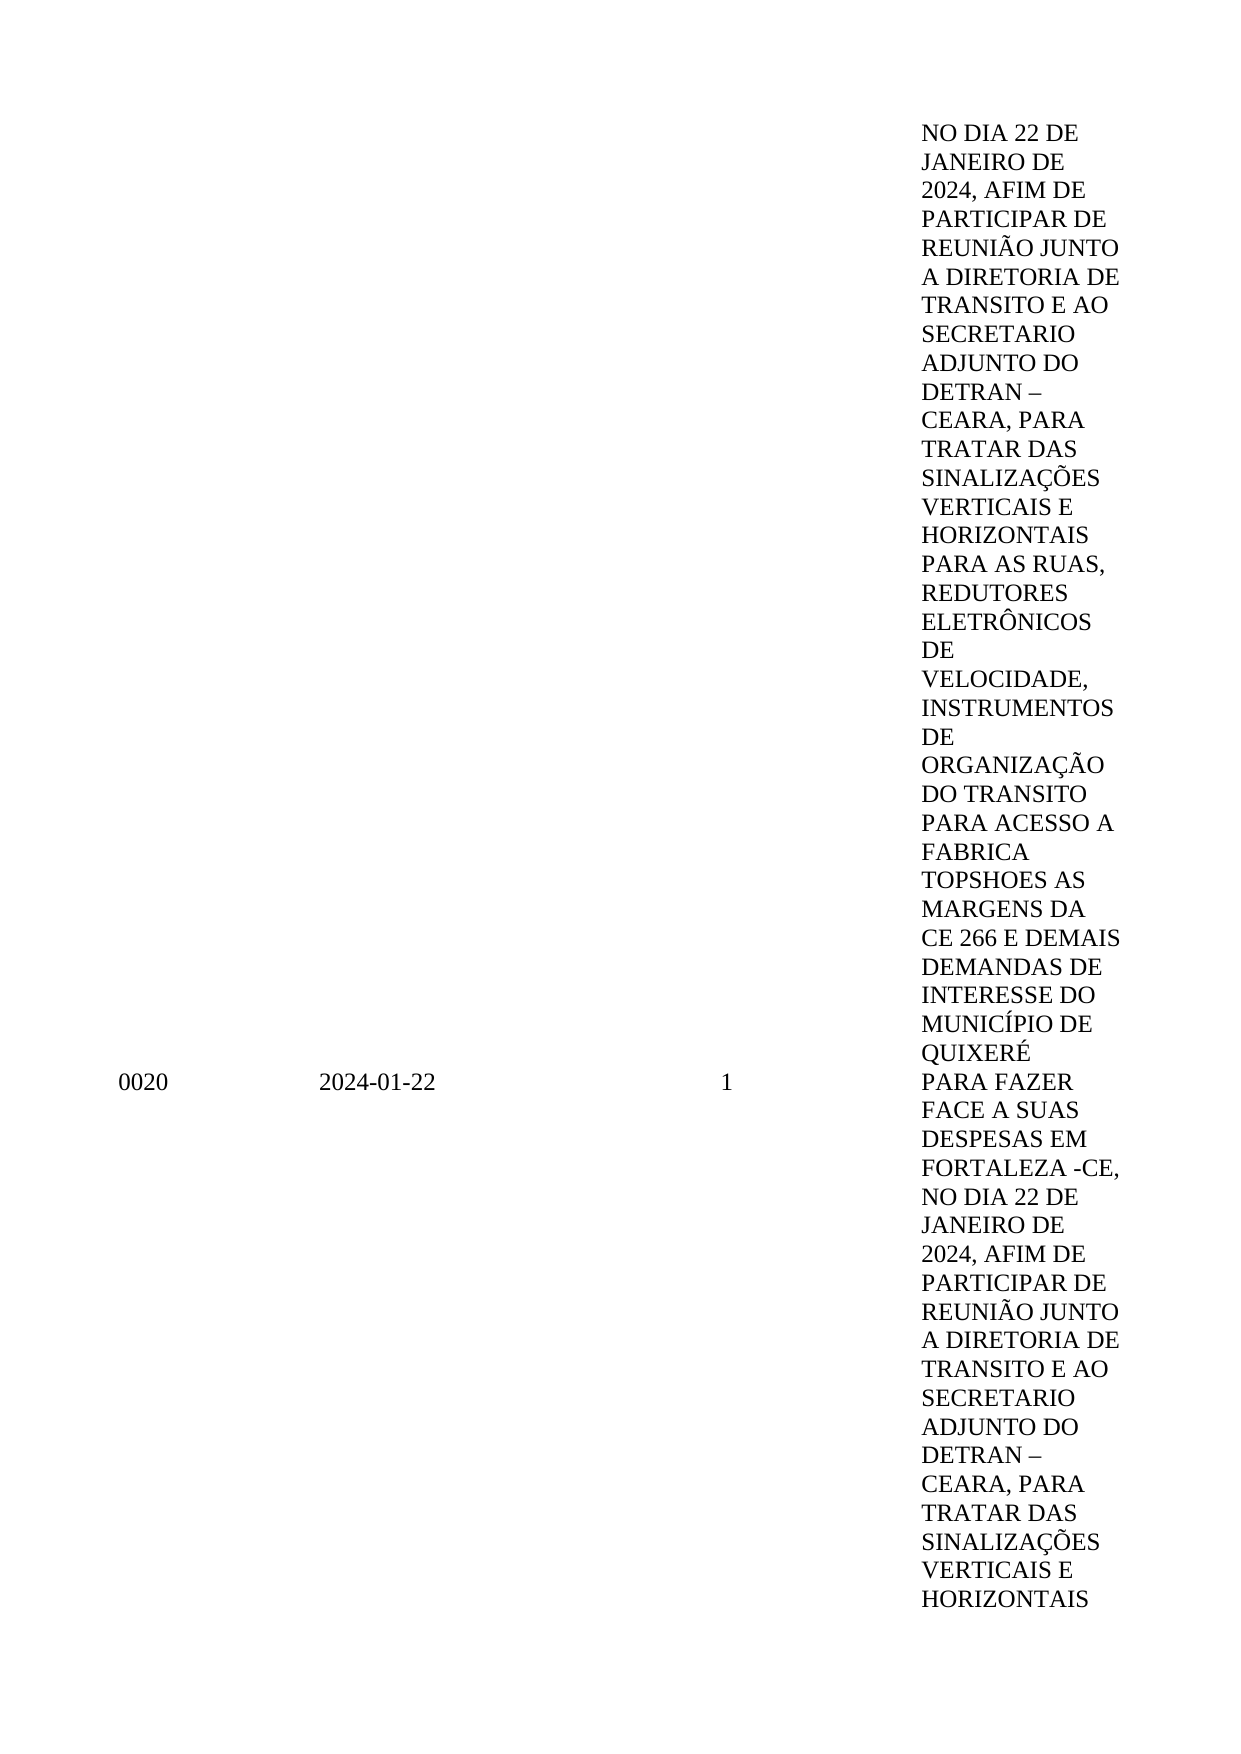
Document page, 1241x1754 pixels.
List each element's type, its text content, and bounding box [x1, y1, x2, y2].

table_cell 1 [720, 1067, 921, 1613]
table_cell NO DIA 22 DE JANEIRO DE 2024, AFIM DE PARTICIPAR DE REUNIÃO JUNTO A DIRETORIA DE TRANSITO E AO SECRETARIO ADJUNTO DO DETRAN – CEARA, PARA TRATAR DAS SINALIZAÇÕES VERTICAIS E HORIZONTAIS PARA AS RUAS, REDUTORES ELETRÔNICOS DE VELOCIDADE, INSTRUMENTOS DE ORGANIZAÇÃO DO TRANSITO PARA ACESSO A FABRICA TOPSHOES AS MARGENS DA CE 266 E DEMAIS DEMANDAS DE INTERESSE DO MUNICÍPIO DE QUIXERÉ [921, 118, 1122, 1067]
table_cell [118, 118, 319, 1067]
table_cell PARA FAZER FACE A SUAS DESPESAS EM FORTALEZA -CE, NO DIA 22 DE JANEIRO DE 2024, AFIM DE PARTICIPAR DE REUNIÃO JUNTO A DIRETORIA DE TRANSITO E AO SECRETARIO ADJUNTO DO DETRAN – CEARA, PARA TRATAR DAS SINALIZAÇÕES VERTICAIS E HORIZONTAIS [921, 1067, 1122, 1613]
table_cell [720, 118, 921, 1067]
table_cell 0020 [118, 1067, 319, 1613]
table_cell [520, 118, 720, 1067]
table_cell [319, 118, 519, 1067]
table_cell [520, 1067, 720, 1613]
table_cell 2024-01-22 [319, 1067, 519, 1613]
